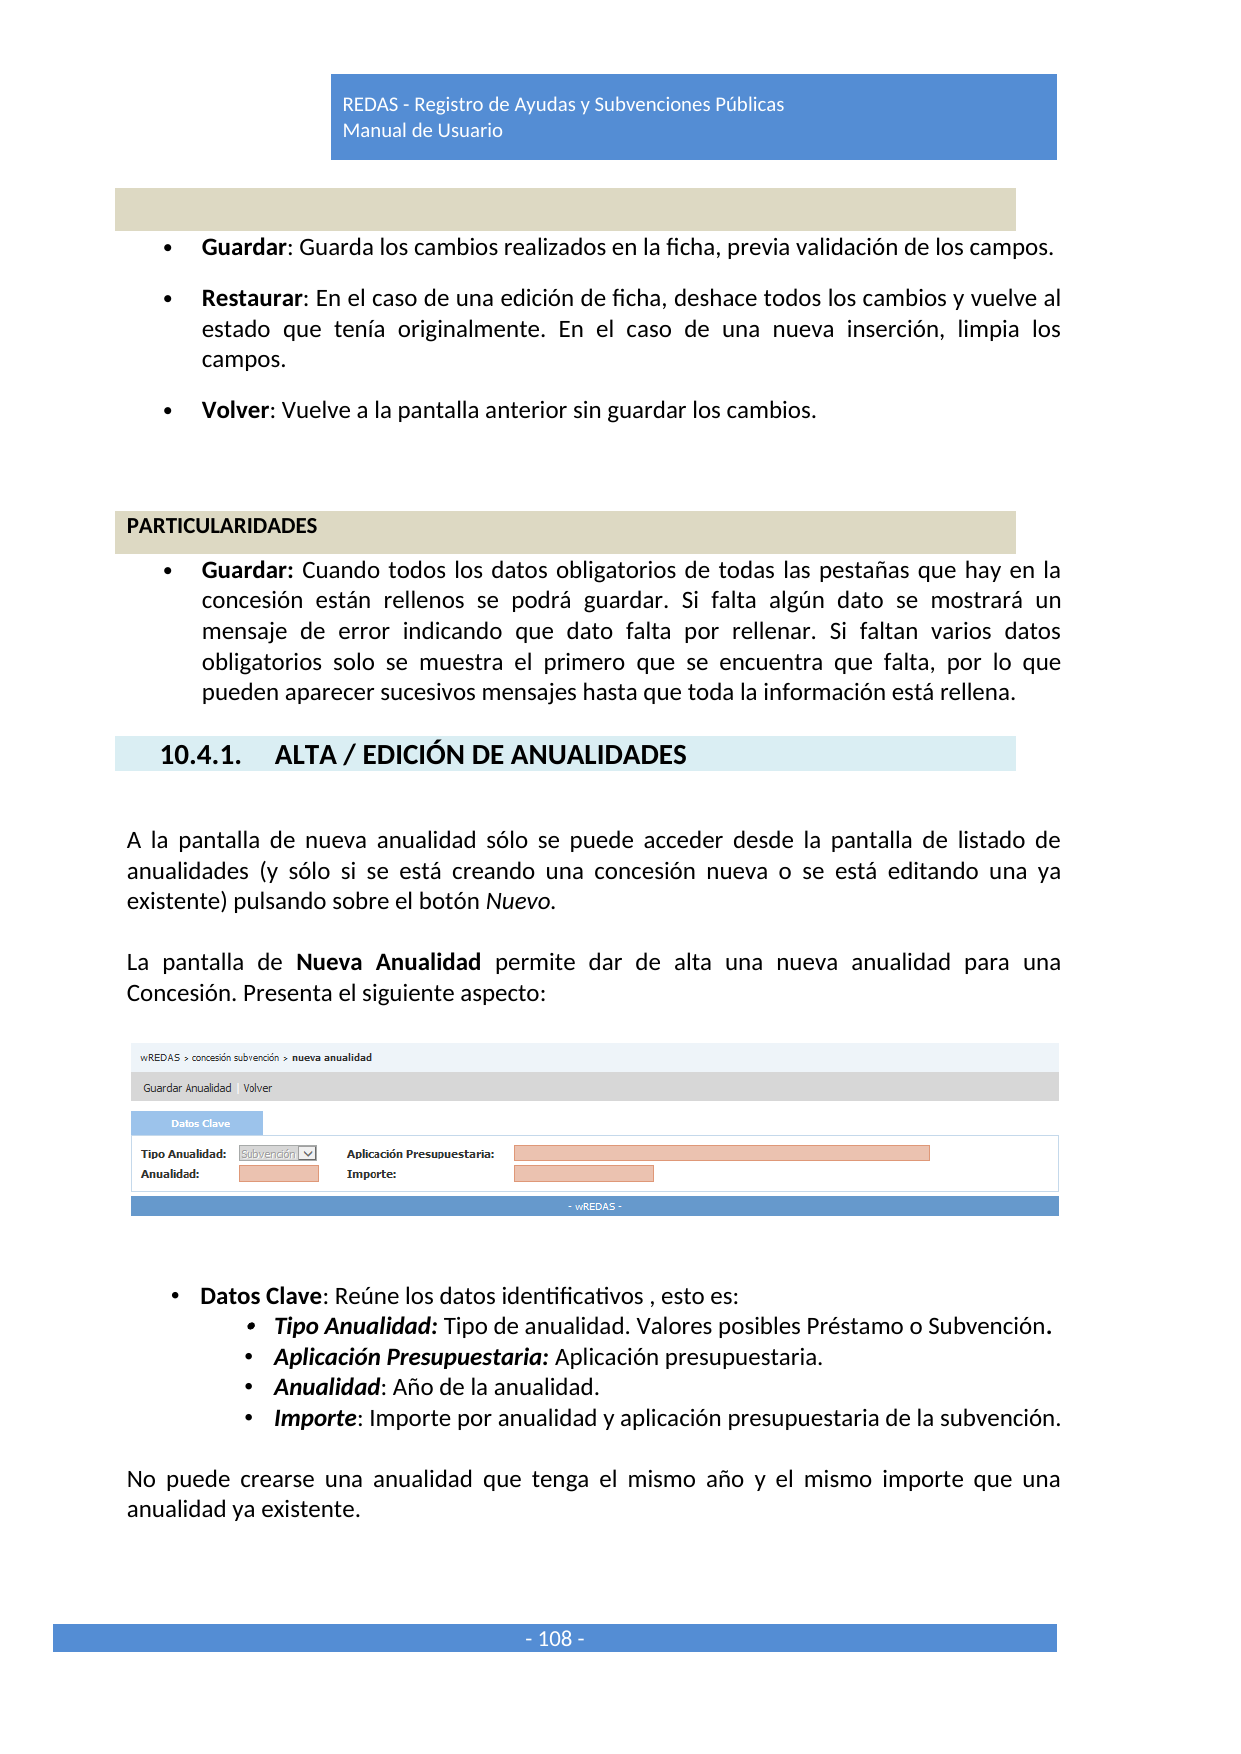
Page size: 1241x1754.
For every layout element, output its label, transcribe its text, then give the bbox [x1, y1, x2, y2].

list Datos Clave: Reúne los datos identificativos , esto es: [171, 1280, 1062, 1311]
text La pantalla de Nueva Anualidad permite dar de alta una nueva anualidad para una Concesión. Presenta el siguiente aspecto: [127, 947, 1062, 1008]
text No puede crearse una anualidad que tenga el mismo año y el mismo importe que una anualidad ya existente. [127, 1463, 1062, 1524]
list Tipo Anualidad: Tipo de anualidad. Valores posibles Préstamo o Subvención. [244, 1311, 1062, 1341]
list Restaurar: En el caso de una edición de ficha, deshace todos los cambios y vuelve al estado que tenía originalmente. En el caso de una nueva inserción, limpia los campos. [164, 282, 1062, 374]
table_header 10.4.1. ALTA / EDICIÓN DE ANUALIDADES [115, 736, 1016, 771]
list Importe: Importe por anualidad y aplicación presupuestaria de la subvención. [244, 1402, 1062, 1433]
list Aplicación Presupuestaria: Aplicación presupuestaria. [244, 1341, 1062, 1372]
picture [126, 1038, 1063, 1219]
table_header [115, 188, 1016, 231]
text A la pantalla de nueva anualidad sólo se puede acceder desde la pantalla de listado de anualidades (y sólo si se está creando una concesión nueva o se está editando una ya existente) pulsando sobre el botón Nuevo. [127, 824, 1062, 916]
list Guardar: Guarda los cambios realizados en la ficha, previa validación de los campos. [164, 231, 1062, 261]
list Volver: Vuelve a la pantalla anterior sin guardar los cambios. [164, 394, 1062, 425]
list Anualidad: Año de la anualidad. [244, 1372, 1062, 1402]
table_header PARTICULARIDADES [115, 511, 1016, 554]
list Guardar: Cuando todos los datos obligatorios de todas las pestañas que hay en la concesión están rellenos se podrá guardar. Si falta algún dato se mostrará un mensaje de error indicando que dato falta por rellenar. Si faltan varios datos obligatorios solo se muestra el primero que se encuentra que falta, por lo que pueden aparecer sucesivos mensajes hasta que toda la información está rellena. [164, 554, 1062, 707]
